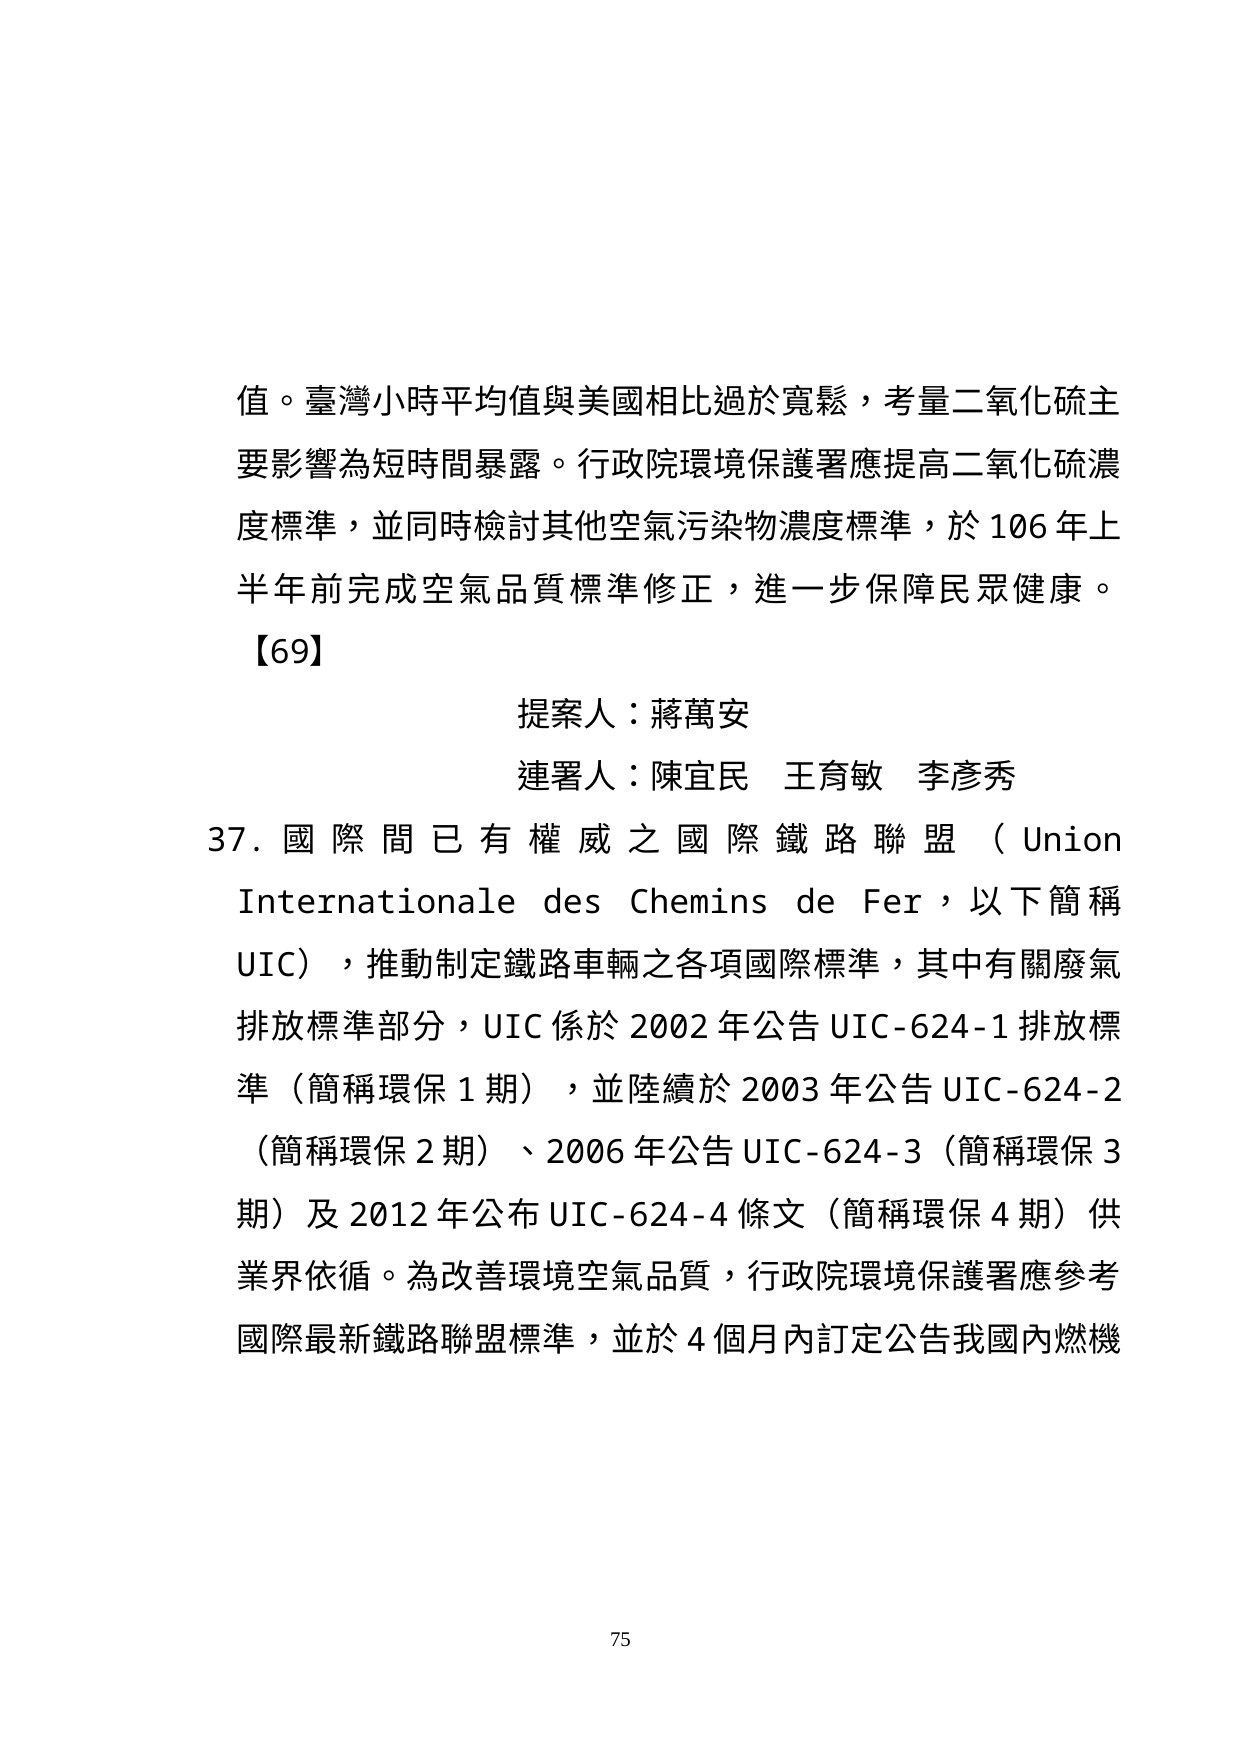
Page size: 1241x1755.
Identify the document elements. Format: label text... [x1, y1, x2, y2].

text 37.國際間已有權威之國際鐵路聯盟（Union Internationale des Chemins de Fer，以下簡稱UIC），推動制定鐵路車輛之各項國際標準，其中有關廢氣排放標準部分，UIC係於2002年公告UIC-624-1排放標準（簡稱環保1期），並陸續於2003年公告UIC-624-2（簡稱環保2期）、2006年公告UIC-624-3（簡稱環保3期）及2012年公布UIC-624-4條文（簡稱環保4期）供業界依循。為改善環境空氣品質，行政院環境保護署應參考國際最新鐵路聯盟標準，並於4個月內訂定公告我國內燃機 [206, 795, 1122, 1358]
text 提案人：蔣萬安 [118, 670, 1122, 733]
text 連署人：陳宜民 王育敏 李彥秀 [118, 733, 1122, 795]
text 值。臺灣小時平均值與美國相比過於寬鬆，考量二氧化硫主要影響為短時間暴露。行政院環境保護署應提高二氧化硫濃度標準，並同時檢討其他空氣污染物濃度標準，於106年上半年前完成空氣品質標準修正，進一步保障民眾健康。【69】 [236, 358, 1122, 670]
